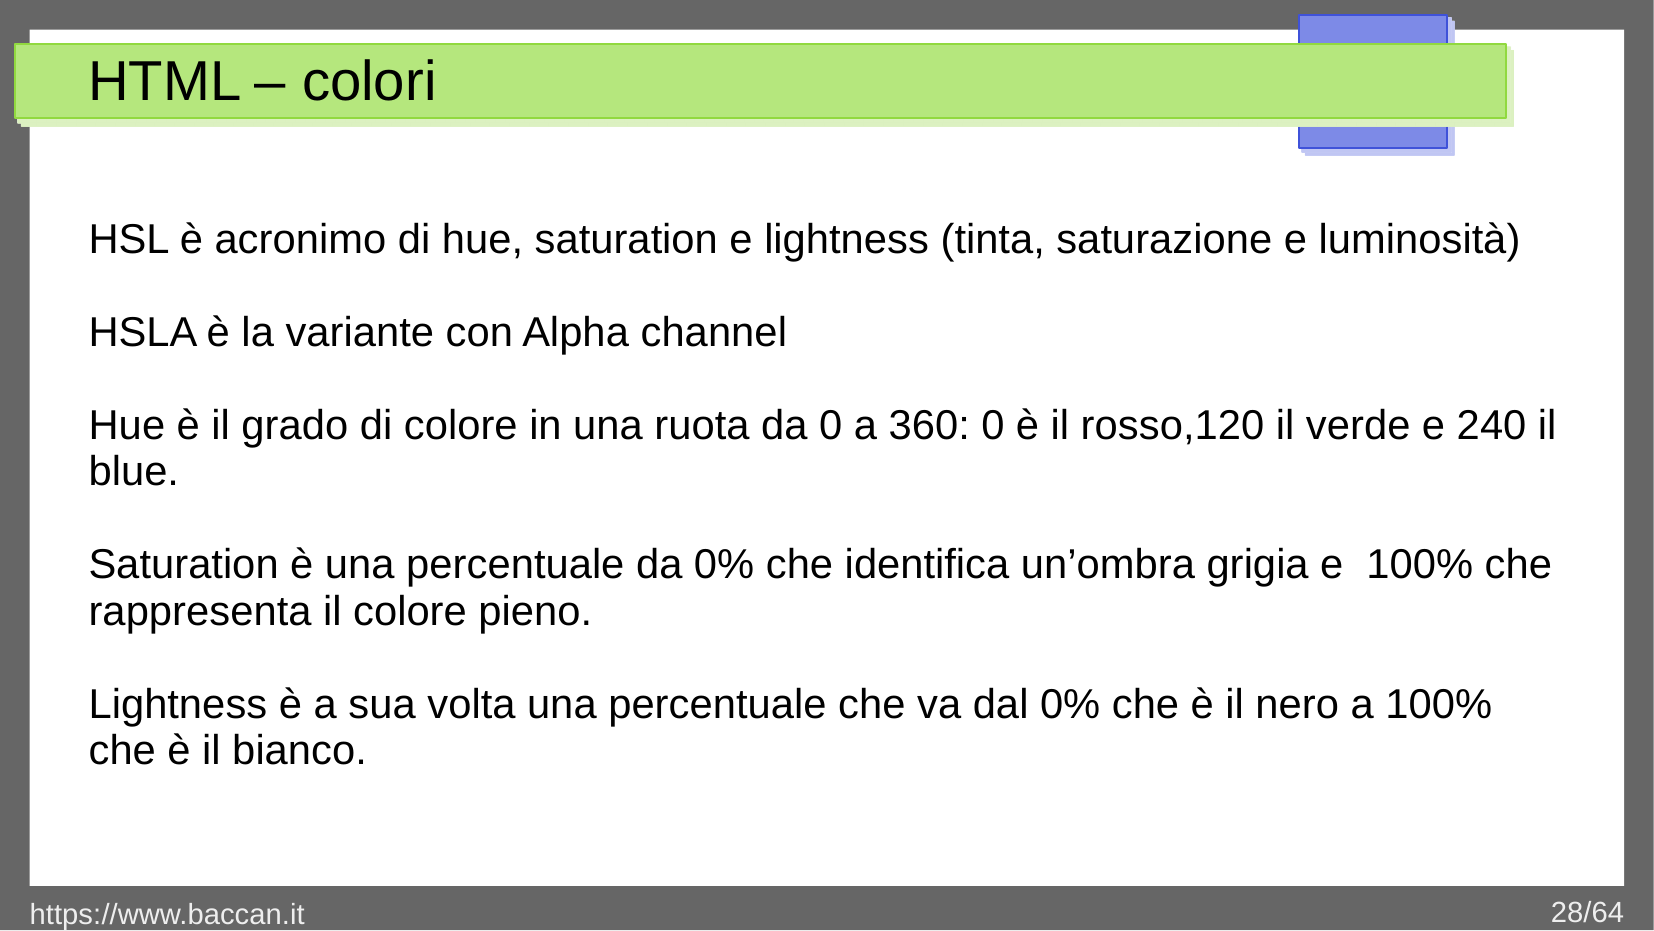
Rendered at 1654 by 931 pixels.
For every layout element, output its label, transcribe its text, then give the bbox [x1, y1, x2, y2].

title HTML – colori [88, 44, 1506, 119]
text_box HSL è acronimo di hue, saturation e lightness (tinta, saturazione e luminosità) HSLA è la variante con Alpha channel Hue è il grado di colore in una ruota da 0 a 360: 0 è il rosso,120 il verde e 240 il blue. Saturation è una percentuale da 0% che identifica un’ombra grigia e 100% che rappresenta il colore pieno. Lightness è a sua volta una percentuale che va dal 0% che è il nero a 100% che è il bianco. [88, 169, 1565, 820]
